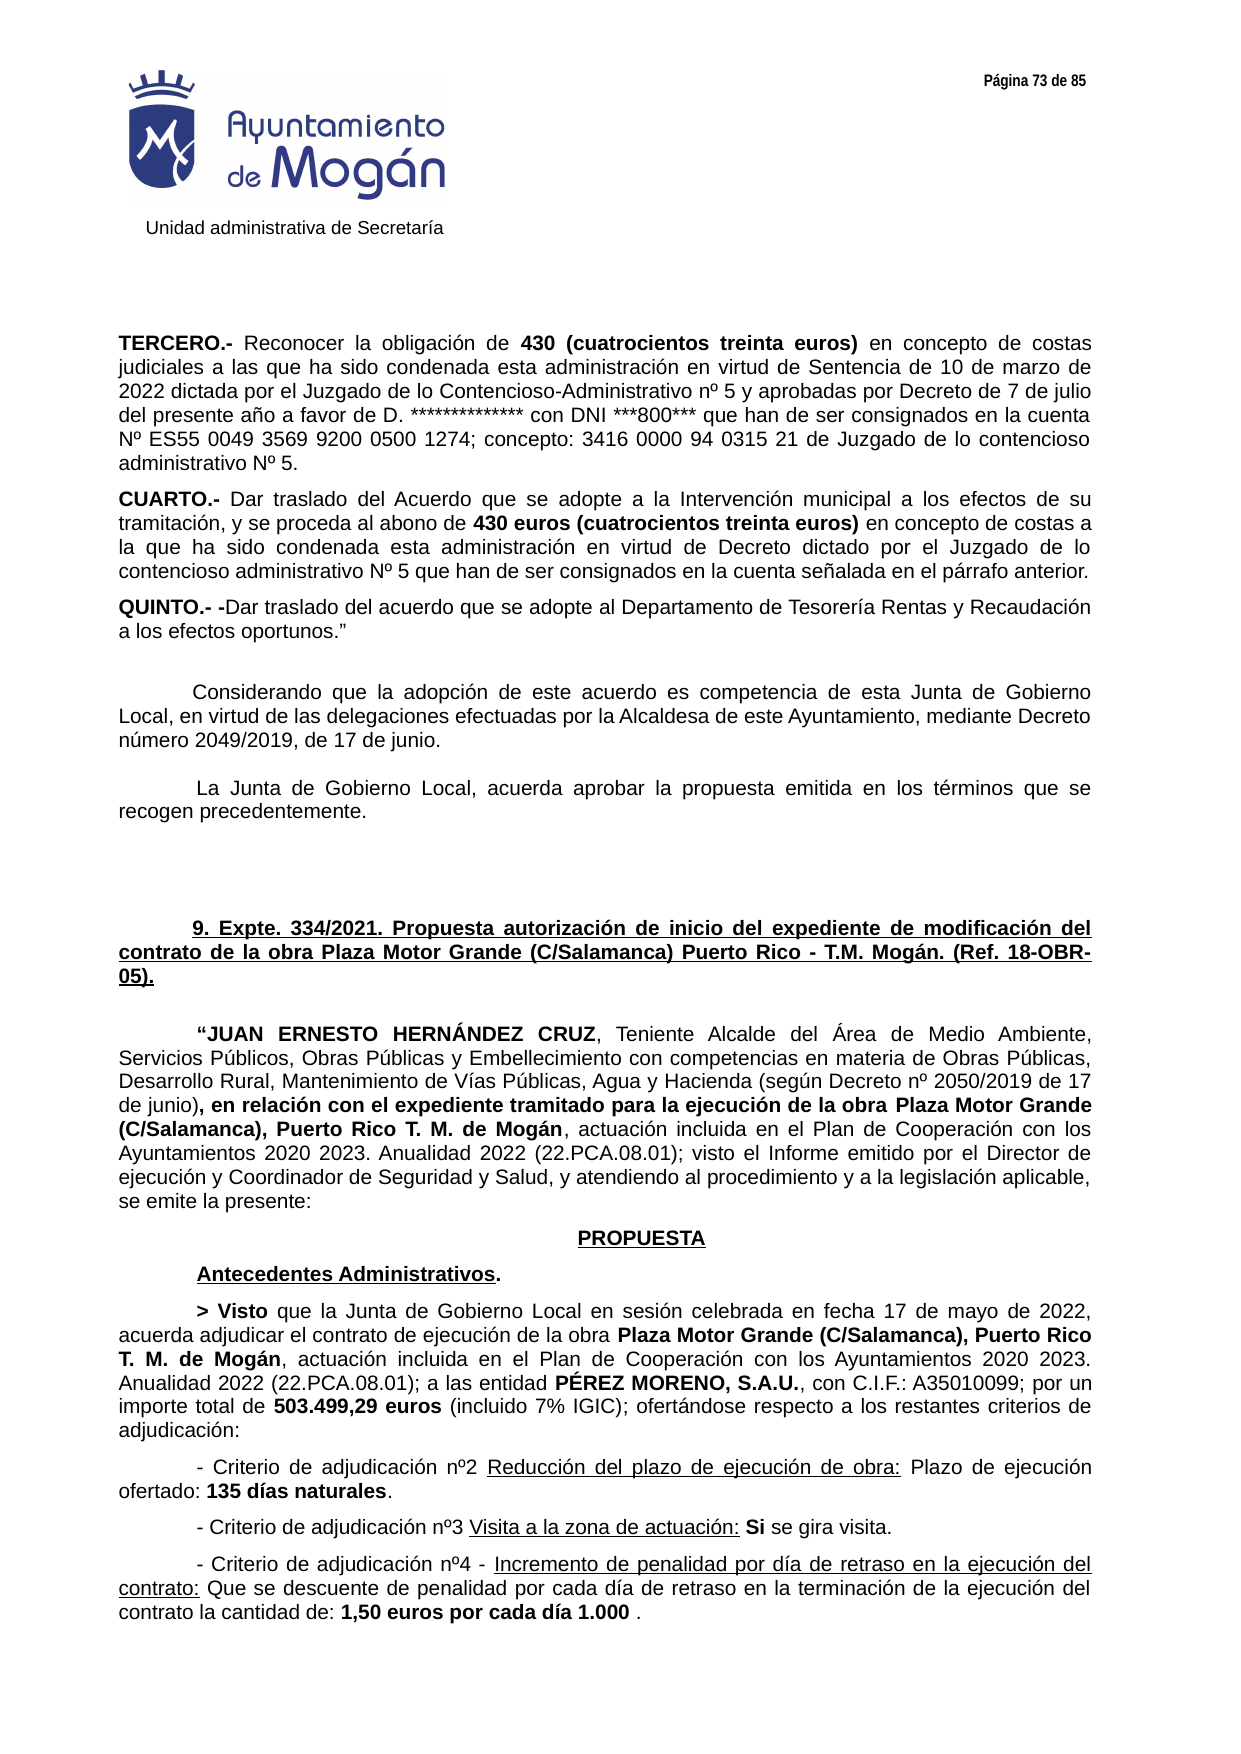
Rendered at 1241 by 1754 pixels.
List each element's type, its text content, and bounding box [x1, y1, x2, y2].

text Antecedentes Administrativos. [118, 1262, 1092, 1286]
text “JUAN ERNESTO HERNÁNDEZ CRUZ, Teniente Alcalde del Área de Medio Ambiente, Servicios Públicos, Obras Públicas y Embellecimiento con competencias en materia de Obras Públicas, Desarrollo Rural, Mantenimiento de Vías Públicas, Agua y Hacienda (según Decreto nº 2050/2019 de 17 de junio), en relación con el expediente tramitado para la ejecución de la obra Plaza Motor Grande (C/Salamanca), Puerto Rico T. M. de Mogán, actuación incluida en el Plan de Cooperación con los Ayuntamientos 2020 2023. Anualidad 2022 (22.PCA.08.01); visto el Informe emitido por el Director de ejecución y Coordinador de Seguridad y Salud, y atendiendo al procedimiento y a la legislación aplicable, se emite la presente: [118, 1021, 1092, 1213]
text 9. Expte. 334/2021. Propuesta autorización de inicio del expediente de modificación del contrato de la obra Plaza Motor Grande (C/Salamanca) Puerto Rico - T.M. Mogán. (Ref. 18-OBR- [118, 916, 1092, 961]
picture [128, 70, 445, 206]
text 05). [118, 962, 1092, 987]
text La Junta de Gobierno Local, acuerda aprobar la propuesta emitida en los términos que se recogen precedentemente. [118, 775, 1092, 823]
text PROPUESTA [118, 1226, 1092, 1249]
text - Criterio de adjudicación nº4 - Incremento de penalidad por día de retraso en la ejecución del contrato: Que se descuente de penalidad por cada día de retraso en la terminación de la ejecución del contrato la cantidad de: 1,50 euros por cada día 1.000 . [118, 1552, 1092, 1623]
text TERCERO.- Reconocer la obligación de 430 (cuatrocientos treinta euros) en concepto de costas judiciales a las que ha sido condenada esta administración en virtud de Sentencia de 10 de marzo de 2022 dictada por el Juzgado de lo Contencioso-Administrativo nº 5 y aprobadas por Decreto de 7 de julio del presente año a favor de D. ************** con DNI ***800*** que han de ser consignados en la cuenta Nº ES55 0049 3569 9200 0500 1274; concepto: 3416 0000 94 0315 21 de Juzgado de lo contencioso administrativo Nº 5. [118, 331, 1092, 474]
text CUARTO.- Dar traslado del Acuerdo que se adopte a la Intervención municipal a los efectos de su tramitación, y se proceda al abono de 430 euros (cuatrocientos treinta euros) en concepto de costas a la que ha sido condenada esta administración en virtud de Decreto dictado por el Juzgado de lo contencioso administrativo Nº 5 que han de ser consignados en la cuenta señalada en el párrafo anterior. [118, 487, 1092, 583]
text QUINTO.- -Dar traslado del acuerdo que se adopte al Departamento de Tesorería Rentas y Recaudación a los efectos oportunos.” [118, 595, 1092, 643]
text - Criterio de adjudicación nº3 Visita a la zona de actuación: Si se gira visita. [118, 1515, 1092, 1539]
text - Criterio de adjudicación nº2 Reducción del plazo de ejecución de obra: Plazo de ejecución ofertado: 135 días naturales. [118, 1455, 1092, 1503]
text > Visto que la Junta de Gobierno Local en sesión celebrada en fecha 17 de mayo de 2022, acuerda adjudicar el contrato de ejecución de la obra Plaza Motor Grande (C/Salamanca), Puerto Rico T. M. de Mogán, actuación incluida en el Plan de Cooperación con los Ayuntamientos 2020 2023. Anualidad 2022 (22.PCA.08.01); a las entidad PÉREZ MORENO, S.A.U., con C.I.F.: A35010099; por un importe total de 503.499,29 euros (incluido 7% IGIC); ofertándose respecto a los restantes criterios de adjudicación: [118, 1298, 1092, 1442]
text Considerando que la adopción de este acuerdo es competencia de esta Junta de Gobierno Local, en virtud de las delegaciones efectuadas por la Alcaldesa de este Ayuntamiento, mediante Decreto número 2049/2019, de 17 de junio. [118, 679, 1092, 751]
